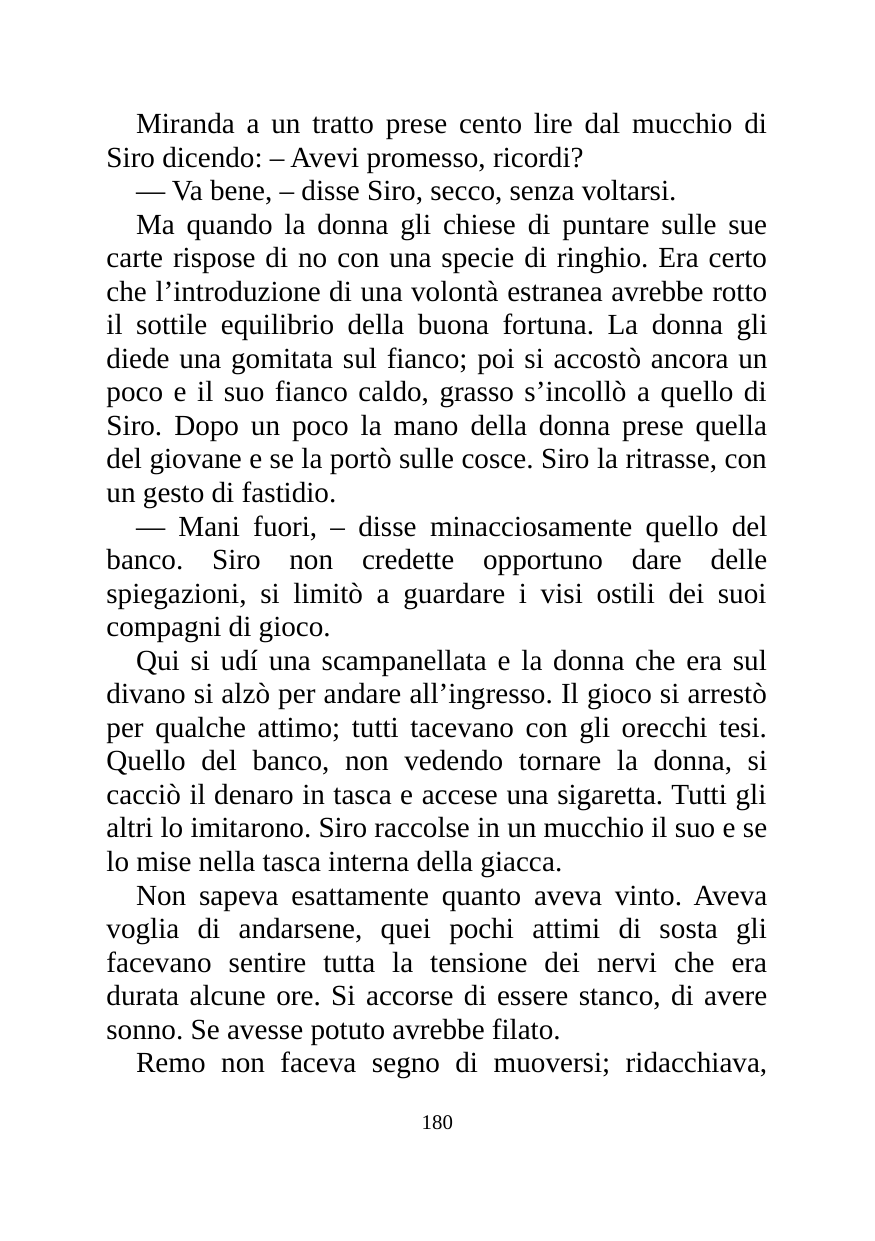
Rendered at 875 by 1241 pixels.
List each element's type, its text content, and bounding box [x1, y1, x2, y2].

text Remo non faceva segno di muoversi; ridacchiava, [106, 1045, 768, 1079]
text Miranda a un tratto prese cento lire dal mucchio di Siro dicendo: – Avevi promesso, ricordi? [106, 106, 768, 173]
text Non sapeva esattamente quanto aveva vinto. Aveva voglia di andarsene, quei pochi attimi di sosta gli facevano sentire tutta la tensione dei nervi che era durata alcune ore. Si accorse di essere stanco, di avere sonno. Se avesse potuto avrebbe filato. [106, 878, 768, 1045]
text Ma quando la donna gli chiese di puntare sulle sue carte rispose di no con una specie di ringhio. Era certo che l’introduzione di una volontà estranea avrebbe rotto il sottile equilibrio della buona fortuna. La donna gli diede una gomitata sul fianco; poi si accostò ancora un poco e il suo fianco caldo, grasso s’incollò a quello di Siro. Dopo un poco la mano della donna prese quella del giovane e se la portò sulle cosce. Siro la ritrasse, con un gesto di fastidio. [106, 207, 768, 509]
text — Va bene, – disse Siro, secco, senza voltarsi. [106, 173, 768, 207]
text Qui si udí una scampanellata e la donna che era sul divano si alzò per andare all’ingresso. Il gioco si arrestò per qualche attimo; tutti tacevano con gli orecchi tesi. Quello del banco, non vedendo tornare la donna, si cacciò il denaro in tasca e accese una sigaretta. Tutti gli altri lo imitarono. Siro raccolse in un mucchio il suo e se lo mise nella tasca interna della giacca. [106, 643, 768, 878]
text — Mani fuori, – disse minacciosamente quello del banco. Siro non credette opportuno dare delle spiegazioni, si limitò a guardare i visi ostili dei suoi compagni di gioco. [106, 509, 768, 643]
